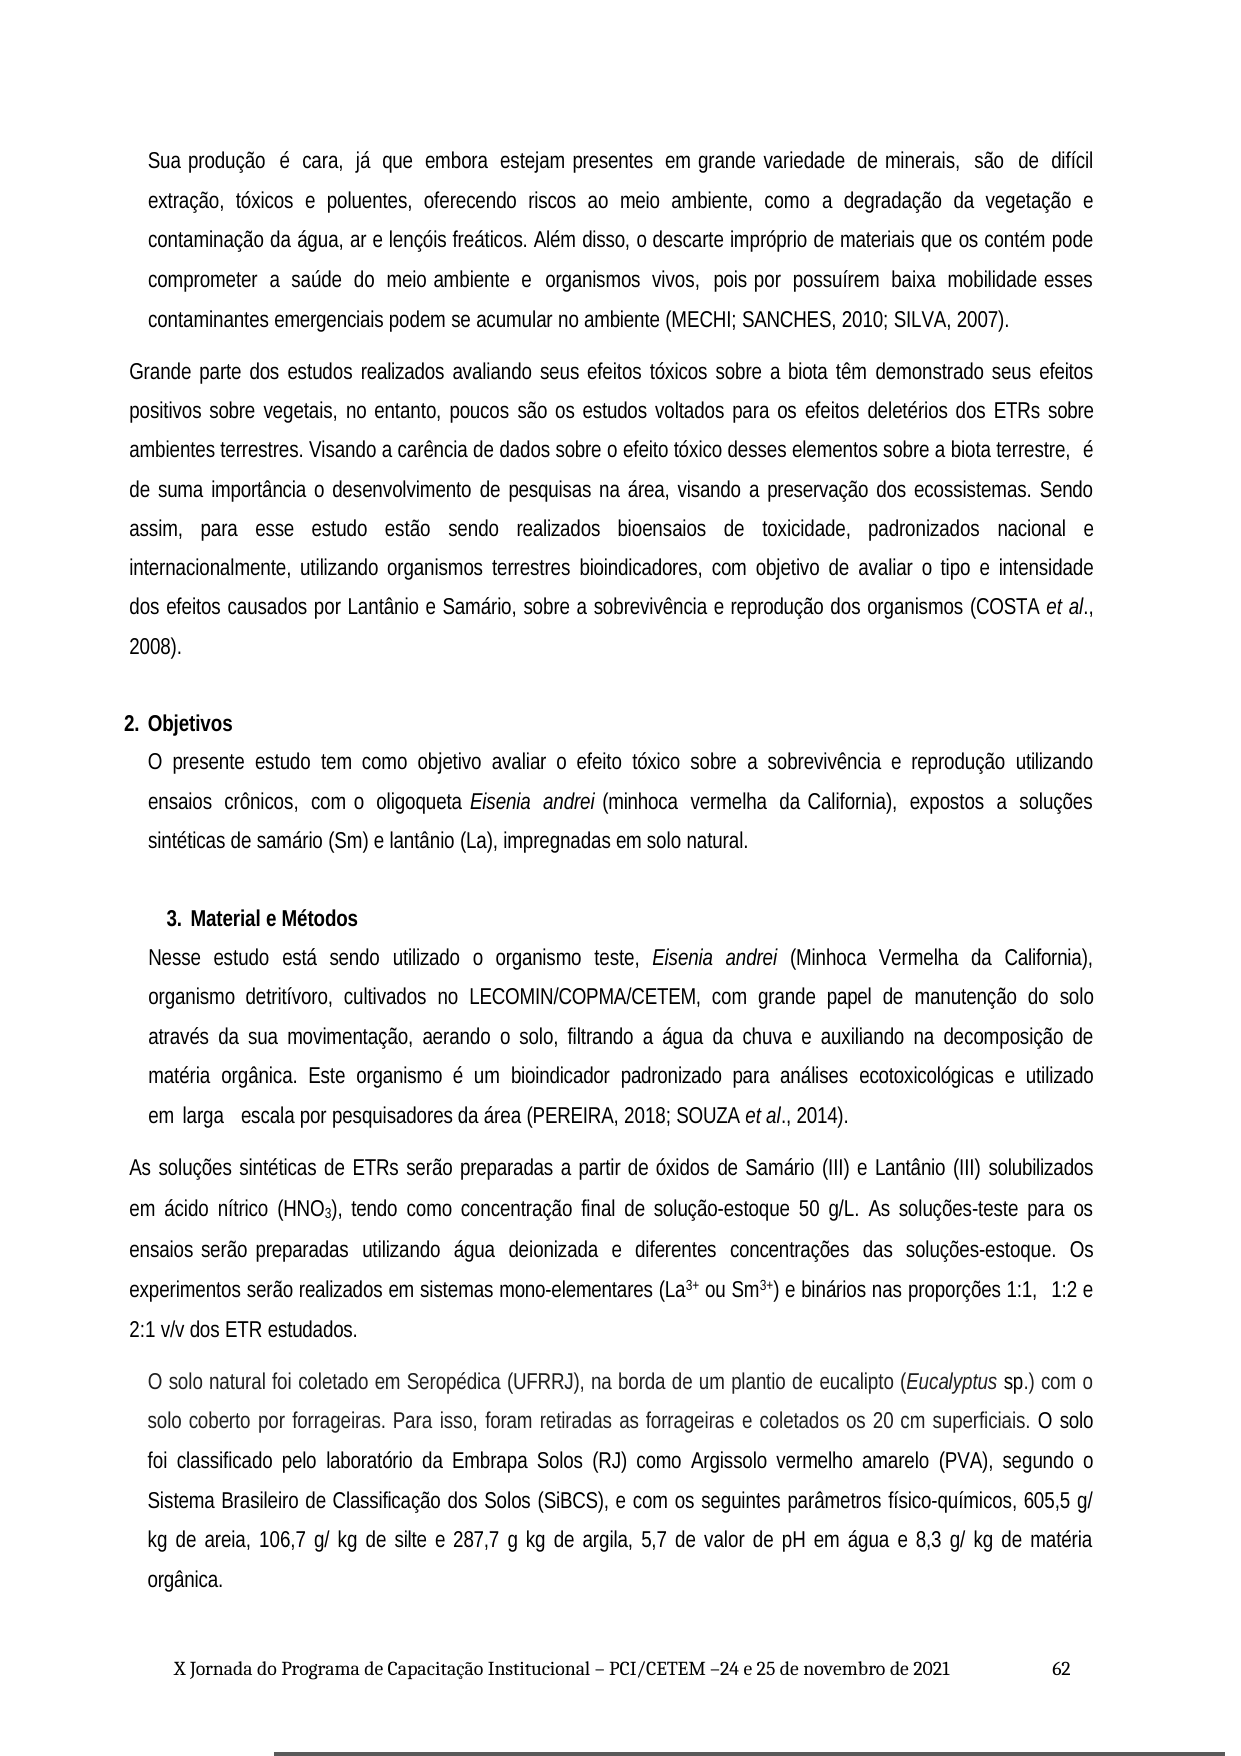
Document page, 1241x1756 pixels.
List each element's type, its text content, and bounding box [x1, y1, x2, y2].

list Material e Métodos [166, 905, 1111, 931]
text Grande parte dos estudos realizados avaliando seus efeitos tóxicos sobre a biota têm demonstrado seus efeitos positivos sobre vegetais, no entanto, poucos são os estudos voltados para os efeitos deletérios dos ETRs sobre ambientes terrestres. Visando a carência de dados sobre o efeito tóxico desses elementos sobre a biota terrestre, é de suma importância o desenvolvimento de pesquisas na área, visando a preservação dos ecossistemas. Sendo assim, para esse estudo estão sendo realizados bioensaios de toxicidade, padronizados nacional e internacionalmente, utilizando organismos terrestres bioindicadores, com objetivo de avaliar o tipo e intensidade dos efeitos causados por Lantânio e Samário, sobre a sobrevivência e reprodução dos organismos (COSTA et al., 2008). [129, 358, 1094, 659]
list Objetivos [124, 710, 1111, 736]
text O presente estudo tem como objetivo avaliar o efeito tóxico sobre a sobrevivência e reprodução utilizando ensaios crônicos, com o oligoqueta Eisenia andrei (minhoca vermelha da California), expostos a soluções sintéticas de samário (Sm) e lantânio (La), impregnadas em solo natural. [148, 748, 1094, 854]
text As soluções sintéticas de ETRs serão preparadas a partir de óxidos de Samário (III) e Lantânio (III) solubilizados em ácido nítrico (HNO3), tendo como concentração final de solução-estoque 50 g/L. As soluções-teste para os ensaios serão preparadas utilizando água deionizada e diferentes concentrações das soluções-estoque. Os experimentos serão realizados em sistemas mono-elementares (La3+ ou Sm3+) e binários nas proporções 1:1, 1:2 e 2:1 v/v dos ETR estudados. [129, 1154, 1094, 1342]
text Nesse estudo está sendo utilizado o organismo teste, Eisenia andrei (Minhoca Vermelha da California), organismo detritívoro, cultivados no LECOMIN/COPMA/CETEM, com grande papel de manutenção do solo através da sua movimentação, aerando o solo, filtrando a água da chuva e auxiliando na decomposição de matéria orgânica. Este organismo é um bioindicador padronizado para análises ecotoxicológicas e utilizado em larga escala por pesquisadores da área (PEREIRA, 2018; SOUZA et al., 2014). [148, 943, 1094, 1128]
text Sua produção é cara, já que embora estejam presentes em grande variedade de minerais, são de difícil extração, tóxicos e poluentes, oferecendo riscos ao meio ambiente, como a degradação da vegetação e contaminação da água, ar e lençóis freáticos. Além disso, o descarte impróprio de materiais que os contém pode comprometer a saúde do meio ambiente e organismos vivos, pois por possuírem baixa mobilidade esses contaminantes emergenciais podem se acumular no ambiente (MECHI; SANCHES, 2010; SILVA, 2007). [148, 147, 1094, 332]
text O solo natural foi coletado em Seropédica (UFRRJ), na borda de um plantio de eucalipto (Eucalyptus sp.) com o solo coberto por forrageiras. Para isso, foram retiradas as forrageiras e coletados os 20 cm superficiais. O solo foi classificado pelo laboratório da Embrapa Solos (RJ) como Argissolo vermelho amarelo (PVA), segundo o Sistema Brasileiro de Classificação dos Solos (SiBCS), e com os seguintes parâmetros físico-químicos, 605,5 g/ kg de areia, 106,7 g/ kg de silte e 287,7 g kg de argila, 5,7 de valor de pH em água e 8,3 g/ kg de matéria orgânica. [147, 1368, 1094, 1592]
